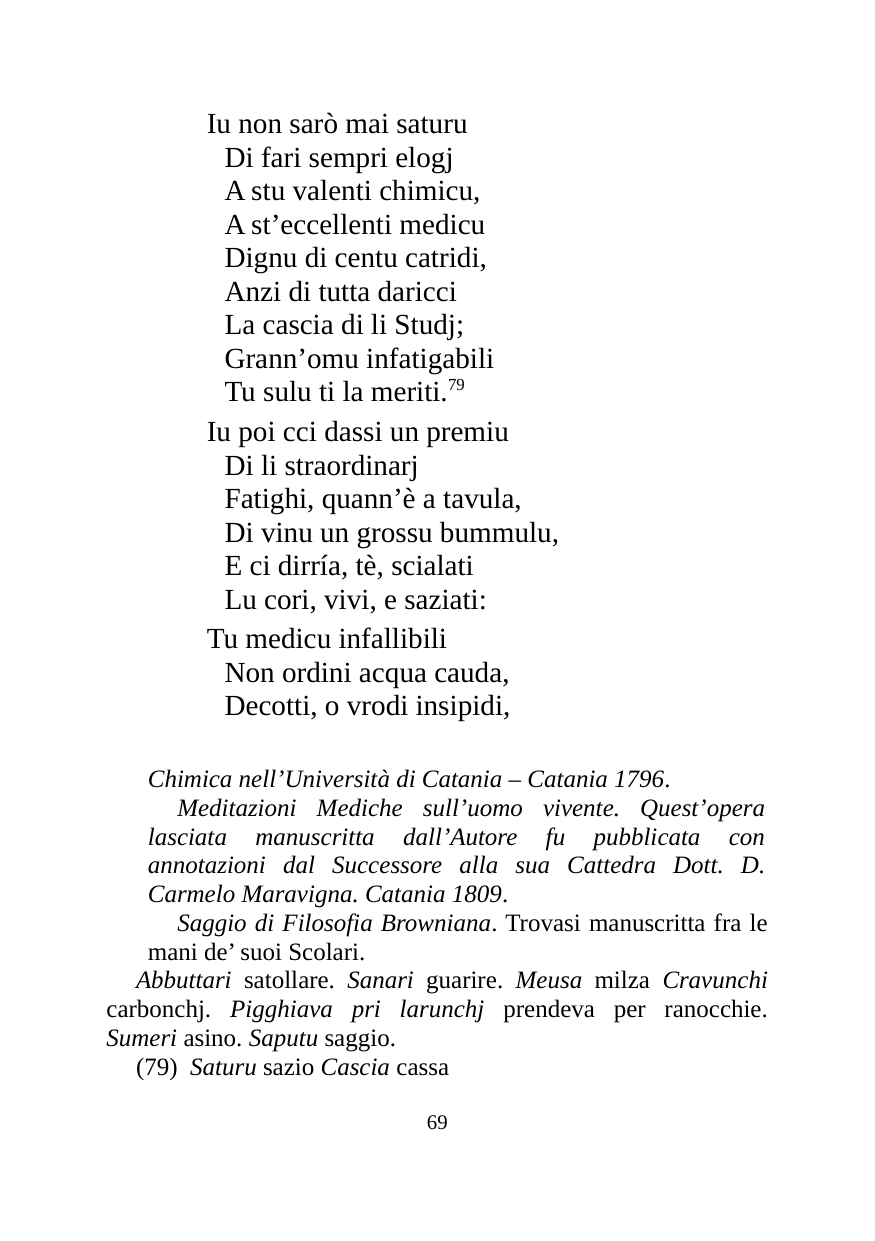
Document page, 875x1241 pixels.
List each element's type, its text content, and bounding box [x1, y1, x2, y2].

text Iu non sarò mai saturu Di fari sempri elogj A stu valenti chimicu, A st’eccellenti medicu Dignu di centu catridi, Anzi di tutta daricci La cascia di li Studj; Grann’omu infatigabili Tu sulu ti la meriti. [207, 106, 768, 408]
text Tu medicu infallibili Non ordini acqua cauda, Decotti, o vrodi insipidi, [207, 621, 768, 722]
text Saturu sazio Cascia cassa [106, 1052, 768, 1080]
text Meditazioni Mediche sull’uomo vivente. Quest’opera lasciata manuscritta dall’Autore fu pubblicata con annotazioni dal Successore alla sua Cattedra Dott. D. Carmelo Maravigna. Catania 1809. [148, 793, 768, 908]
text Saggio di Filosofia Browniana. Trovasi manuscritta fra le mani de’ suoi Scolari. [148, 908, 768, 965]
text Chimica nell’Università di Catania – Catania 1796. [148, 764, 768, 793]
text Iu poi cci dassi un premiu Di li straordinarj Fatighi, quann’è a tavula, Di vinu un grossu bummulu, E ci dirría, tè, scialati Lu cori, vivi, e saziati: [207, 414, 768, 615]
text Abbuttari satollare. Sanari guarire. Meusa milza Cravunchi carbonchj. Pigghiava pri larunchj prendeva per ranocchie. Sumeri asino. Saputu saggio. [106, 965, 768, 1052]
